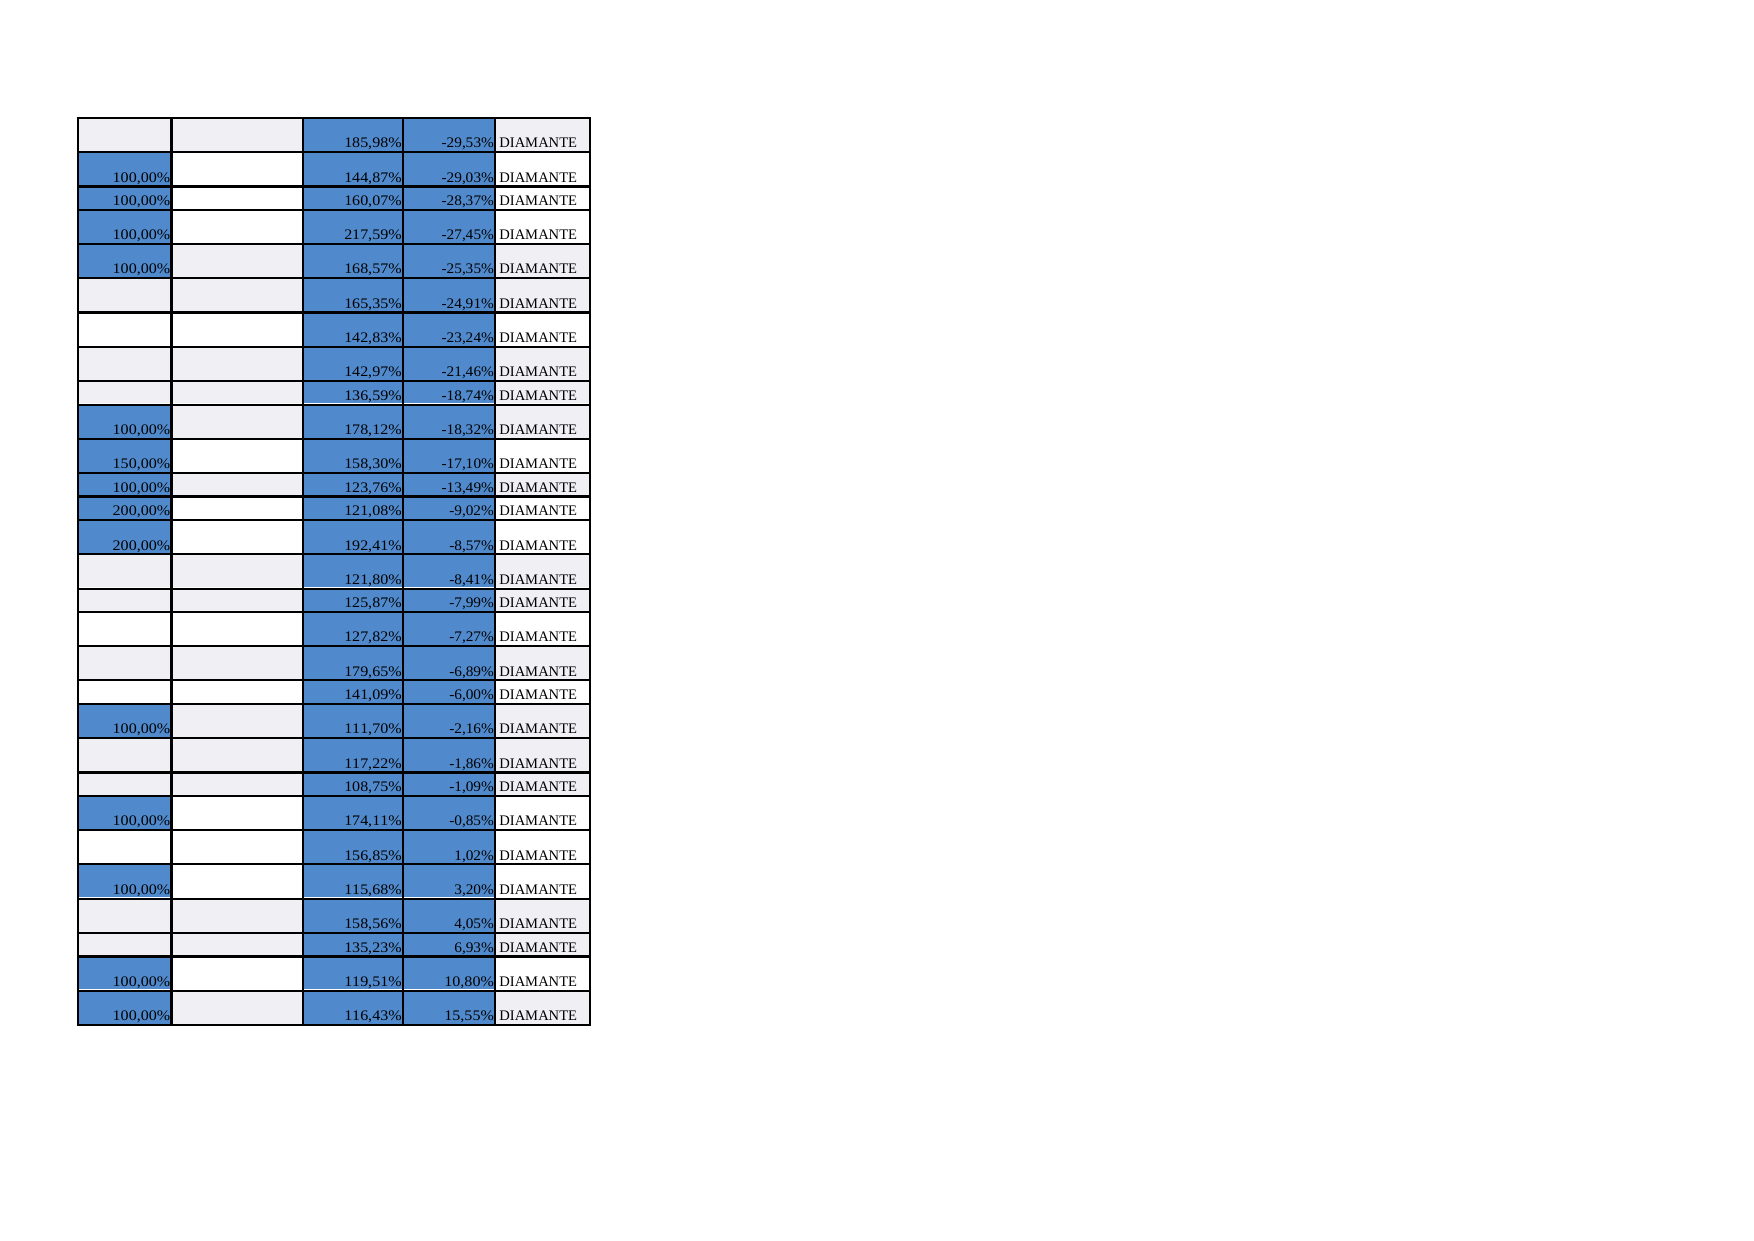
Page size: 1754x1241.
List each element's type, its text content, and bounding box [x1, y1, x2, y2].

table_cell 15,55% [404, 992, 494, 1024]
table_cell DIAMANTE [496, 958, 589, 989]
table_cell 117,22% [304, 739, 402, 771]
table_cell [173, 440, 302, 472]
table_cell [173, 348, 302, 380]
table_cell 144,87% [304, 153, 402, 185]
table_cell 100,00% [79, 474, 170, 495]
table_cell [173, 279, 302, 311]
table_cell 100,00% [79, 797, 170, 829]
table_cell [173, 739, 302, 771]
table_cell -18,74% [404, 382, 494, 403]
table_cell 100,00% [79, 188, 170, 209]
table_cell -9,02% [404, 498, 494, 519]
table_cell 100,00% [79, 958, 170, 989]
table_cell [79, 900, 170, 932]
table_cell [173, 498, 302, 519]
table_cell 141,09% [304, 681, 402, 703]
table_cell 1,02% [404, 831, 494, 863]
table_cell [173, 245, 302, 277]
table_cell -2,16% [404, 705, 494, 737]
table_cell DIAMANTE [496, 797, 589, 829]
table_cell [173, 590, 302, 611]
table_cell DIAMANTE [496, 865, 589, 897]
table_cell 111,70% [304, 705, 402, 737]
table_cell 100,00% [79, 705, 170, 737]
table_cell DIAMANTE [496, 279, 589, 311]
table_cell [173, 900, 302, 932]
table_cell DIAMANTE [496, 739, 589, 771]
table_header 185,98% [304, 119, 402, 151]
table_cell 108,75% [304, 774, 402, 795]
table_cell 168,57% [304, 245, 402, 277]
table_cell 158,56% [304, 900, 402, 932]
table_cell 116,43% [304, 992, 402, 1024]
table_header DIAMANTE [496, 119, 589, 151]
table_cell DIAMANTE [496, 348, 589, 380]
table_cell 125,87% [304, 590, 402, 611]
table_cell -21,46% [404, 348, 494, 380]
table_cell DIAMANTE [496, 188, 589, 209]
table_cell -6,89% [404, 647, 494, 679]
table_header [79, 119, 170, 151]
table_cell [173, 831, 302, 863]
table_cell DIAMANTE [496, 900, 589, 932]
table_cell DIAMANTE [496, 406, 589, 438]
table_cell 158,30% [304, 440, 402, 472]
table_cell [173, 211, 302, 243]
table_cell -8,41% [404, 555, 494, 587]
table_cell DIAMANTE [496, 705, 589, 737]
table_cell 127,82% [304, 613, 402, 645]
table_cell 115,68% [304, 865, 402, 897]
table_cell [173, 774, 302, 795]
table_cell [173, 958, 302, 989]
table_cell DIAMANTE [496, 474, 589, 495]
table_cell -7,27% [404, 613, 494, 645]
table_cell -8,57% [404, 521, 494, 553]
table_cell [173, 382, 302, 403]
table_cell 100,00% [79, 992, 170, 1024]
table_cell [173, 188, 302, 209]
table_cell 165,35% [304, 279, 402, 311]
table_cell DIAMANTE [496, 245, 589, 277]
table_cell 123,76% [304, 474, 402, 495]
table_cell 174,11% [304, 797, 402, 829]
table_cell 178,12% [304, 406, 402, 438]
table_cell [173, 153, 302, 185]
table_cell [79, 613, 170, 645]
table_header [173, 119, 302, 151]
table_cell [173, 647, 302, 679]
table_cell [79, 590, 170, 611]
table_cell -17,10% [404, 440, 494, 472]
table_cell 4,05% [404, 900, 494, 932]
table_cell [173, 992, 302, 1024]
table_cell [79, 934, 170, 955]
table_cell [79, 739, 170, 771]
table_cell [79, 774, 170, 795]
table_cell 142,97% [304, 348, 402, 380]
table_cell 136,59% [304, 382, 402, 403]
table_cell [173, 521, 302, 553]
table_cell [173, 613, 302, 645]
table_cell [173, 314, 302, 346]
table_cell [173, 681, 302, 703]
table_cell DIAMANTE [496, 831, 589, 863]
table_cell DIAMANTE [496, 590, 589, 611]
table_cell 100,00% [79, 153, 170, 185]
table_cell [79, 348, 170, 380]
table_cell -7,99% [404, 590, 494, 611]
table_cell -13,49% [404, 474, 494, 495]
table_cell -23,24% [404, 314, 494, 346]
table_cell 142,83% [304, 314, 402, 346]
table_cell 160,07% [304, 188, 402, 209]
table_cell DIAMANTE [496, 382, 589, 403]
table_cell DIAMANTE [496, 314, 589, 346]
table_cell [173, 705, 302, 737]
table_cell DIAMANTE [496, 647, 589, 679]
table_cell DIAMANTE [496, 774, 589, 795]
table_cell [173, 474, 302, 495]
table_cell 6,93% [404, 934, 494, 955]
table_cell -29,03% [404, 153, 494, 185]
table_cell 121,08% [304, 498, 402, 519]
table_cell 179,65% [304, 647, 402, 679]
table_cell 121,80% [304, 555, 402, 587]
table_cell 100,00% [79, 245, 170, 277]
table_cell [79, 831, 170, 863]
table_cell DIAMANTE [496, 440, 589, 472]
table_cell [79, 681, 170, 703]
table_cell -27,45% [404, 211, 494, 243]
table_cell 100,00% [79, 865, 170, 897]
table_cell [173, 797, 302, 829]
table_cell [173, 934, 302, 955]
table_cell -24,91% [404, 279, 494, 311]
table_cell -0,85% [404, 797, 494, 829]
table_cell 150,00% [79, 440, 170, 472]
table_header -29,53% [404, 119, 494, 151]
table_cell 100,00% [79, 211, 170, 243]
table_cell [173, 406, 302, 438]
table_cell DIAMANTE [496, 555, 589, 587]
table_cell [79, 279, 170, 311]
table_cell 192,41% [304, 521, 402, 553]
table_cell DIAMANTE [496, 498, 589, 519]
table_cell 217,59% [304, 211, 402, 243]
table_cell [79, 647, 170, 679]
table_cell [79, 555, 170, 587]
table_cell 100,00% [79, 406, 170, 438]
table_cell 10,80% [404, 958, 494, 989]
table_cell -18,32% [404, 406, 494, 438]
table_cell [173, 555, 302, 587]
table_cell DIAMANTE [496, 992, 589, 1024]
table_cell 200,00% [79, 498, 170, 519]
table_cell [79, 314, 170, 346]
table_cell 135,23% [304, 934, 402, 955]
table_cell 119,51% [304, 958, 402, 989]
table_cell -28,37% [404, 188, 494, 209]
table_cell DIAMANTE [496, 613, 589, 645]
table_cell -6,00% [404, 681, 494, 703]
table_cell -1,86% [404, 739, 494, 771]
table_cell DIAMANTE [496, 521, 589, 553]
table_cell DIAMANTE [496, 681, 589, 703]
table_cell DIAMANTE [496, 211, 589, 243]
table_cell [173, 865, 302, 897]
table_cell -25,35% [404, 245, 494, 277]
table_cell DIAMANTE [496, 934, 589, 955]
table_cell -1,09% [404, 774, 494, 795]
table_cell 200,00% [79, 521, 170, 553]
table_cell DIAMANTE [496, 153, 589, 185]
table_cell 3,20% [404, 865, 494, 897]
table_cell 156,85% [304, 831, 402, 863]
table_cell [79, 382, 170, 403]
